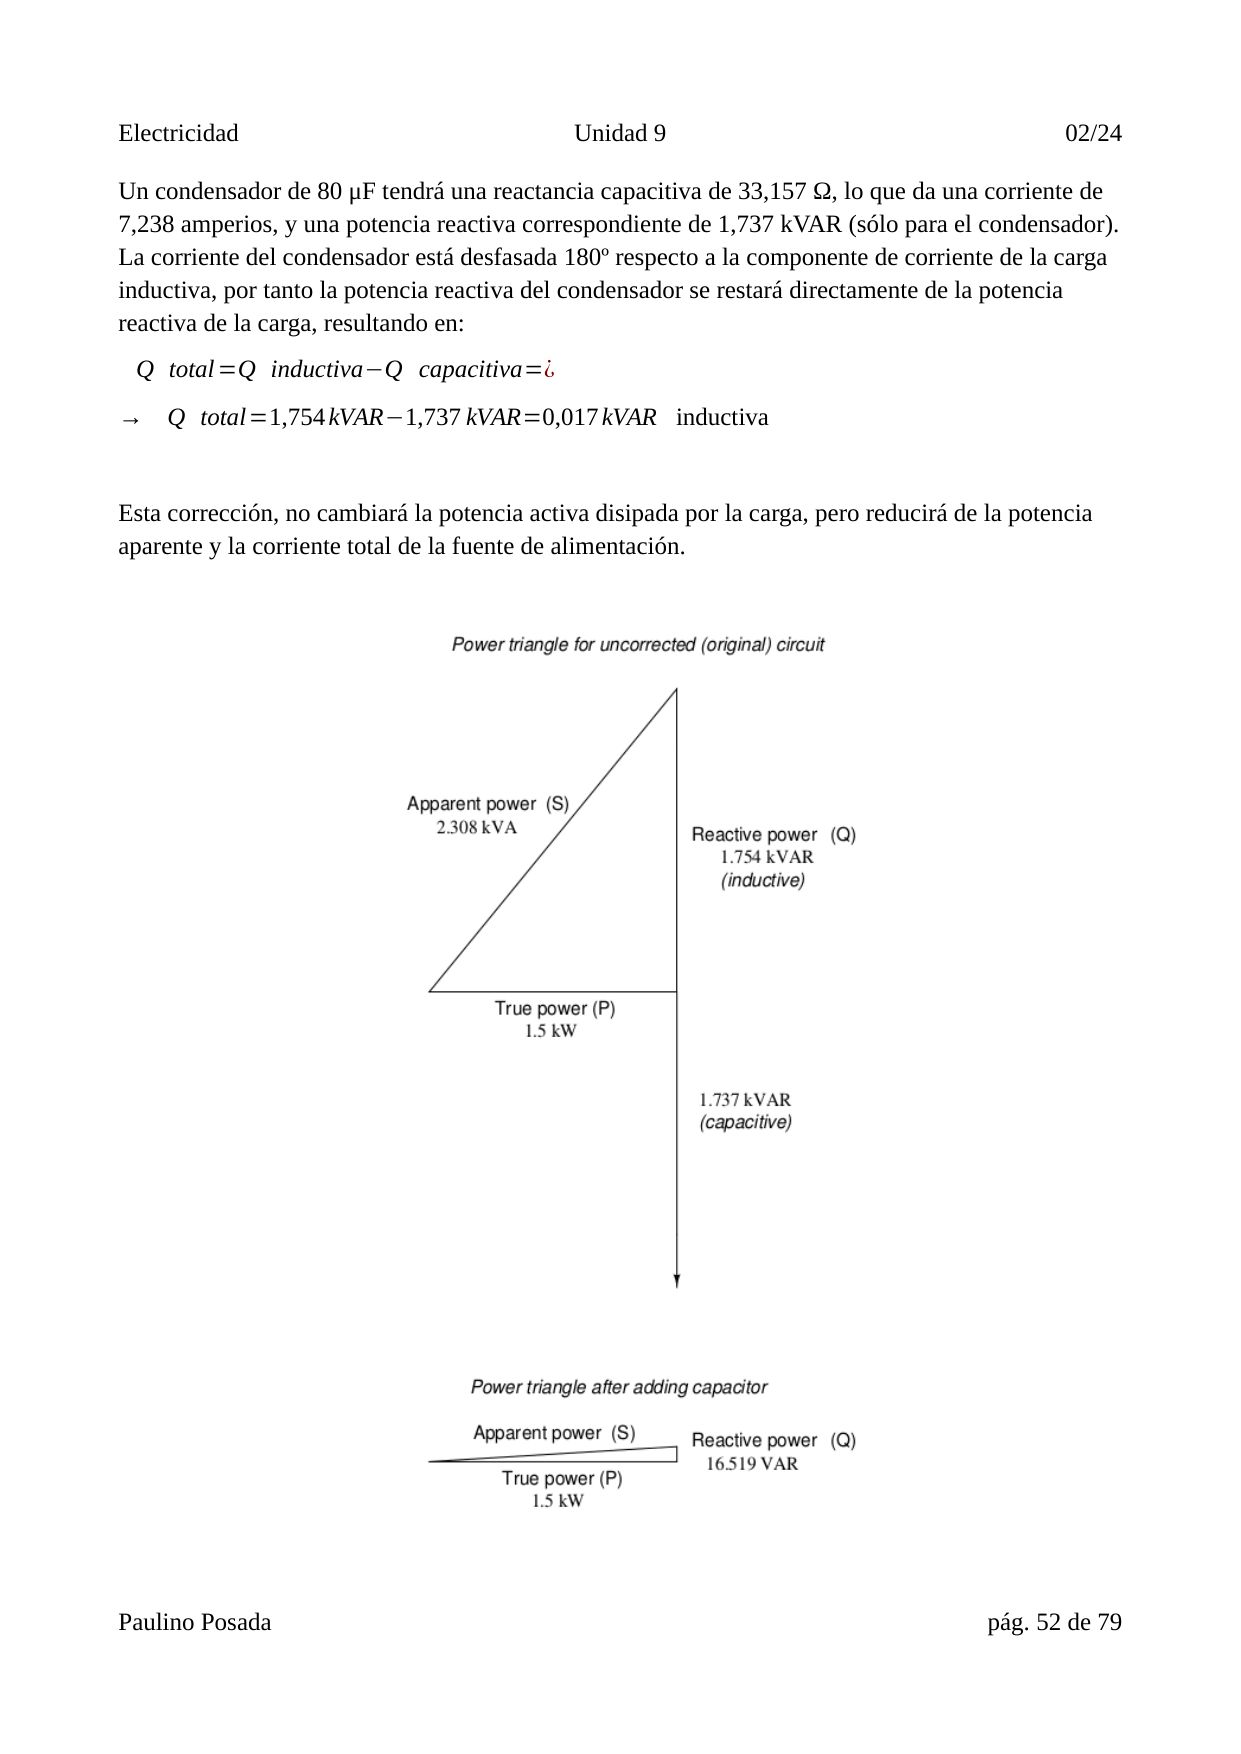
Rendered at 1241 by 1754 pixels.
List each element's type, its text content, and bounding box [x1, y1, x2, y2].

text Esta corrección, no cambiará la potencia activa disipada por la carga, pero reducirá de la potencia aparente y la corriente total de la fuente de alimentación. [118, 498, 1122, 559]
text Un condensador de 80 μF tendrá una reactancia capacitiva de 33,157 Ω, lo que da una corriente de 7,238 amperios, y una potencia reactiva correspondiente de 1,737 kVAR (sólo para el condensador). La corriente del condensador está desfasada 180º respecto a la componente de corriente de la carga inductiva, por tanto la potencia reactiva del condensador se restará directamente de la potencia reactiva de la carga, resultando en: [118, 176, 1122, 337]
text → inductiva [118, 402, 1122, 431]
picture [362, 626, 878, 1523]
